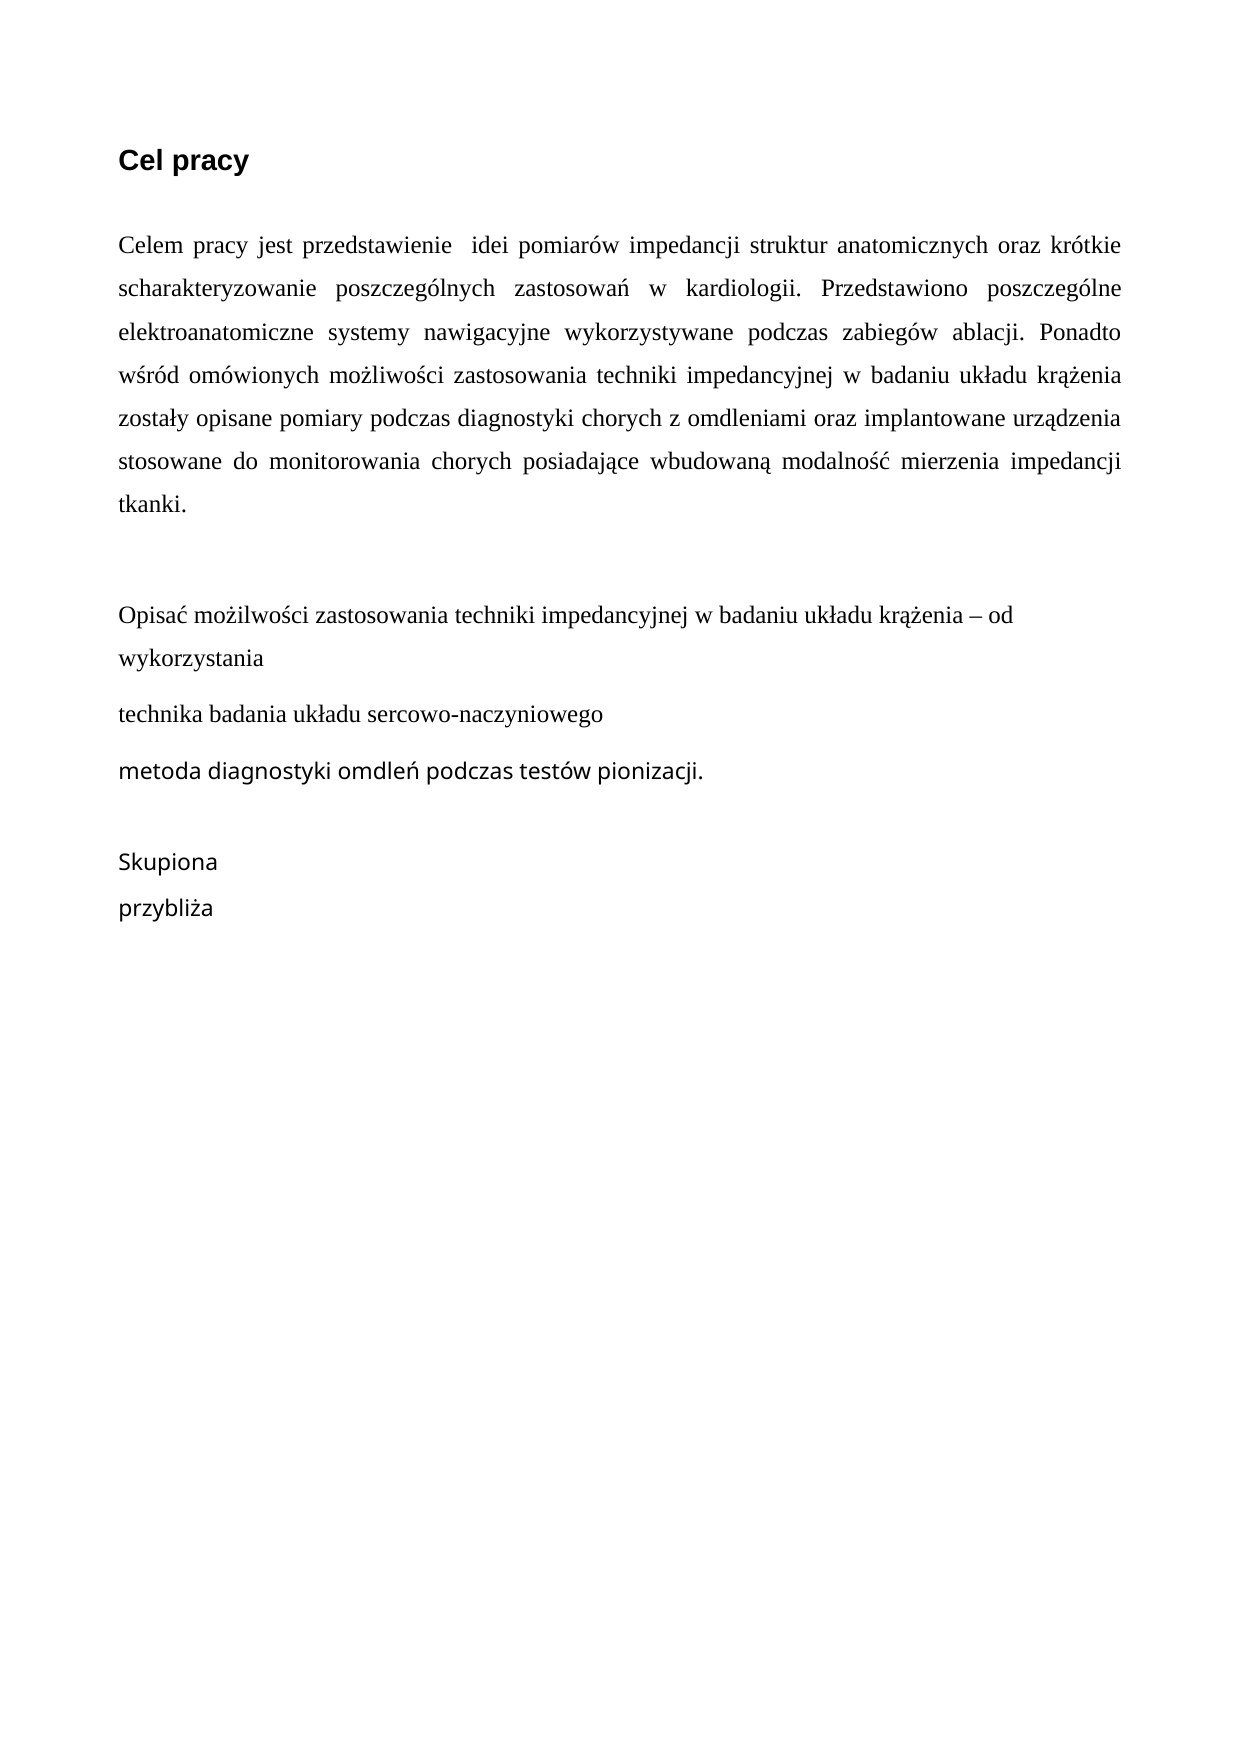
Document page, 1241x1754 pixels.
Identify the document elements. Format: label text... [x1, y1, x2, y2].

text Celem pracy jest przedstawienie idei pomiarów impedancji struktur anatomicznych oraz krótkie scharakteryzowanie poszczególnych zastosowań w kardiologii. Przedstawiono poszczególne elektroanatomiczne systemy nawigacyjne wykorzystywane podczas zabiegów ablacji. Ponadto wśród omówionych możliwości zastosowania techniki impedancyjnej w badaniu układu krążenia zostały opisane pomiary podczas diagnostyki chorych z omdleniami oraz implantowane urządzenia stosowane do monitorowania chorych posiadające wbudowaną modalność mierzenia impedancji tkanki. [118, 230, 1122, 518]
text technika badania układu sercowo-naczyniowego [118, 699, 1122, 728]
text Opisać możilwości zastosowania techniki impedancyjnej w badaniu układu krążenia – od wykorzystania [118, 600, 1122, 672]
subtitle Cel pracy [118, 143, 1122, 177]
text metoda diagnostyki omdleń podczas testów pionizacji. [118, 755, 1122, 786]
text przybliża [118, 892, 1122, 923]
text Skupiona [118, 845, 1122, 877]
